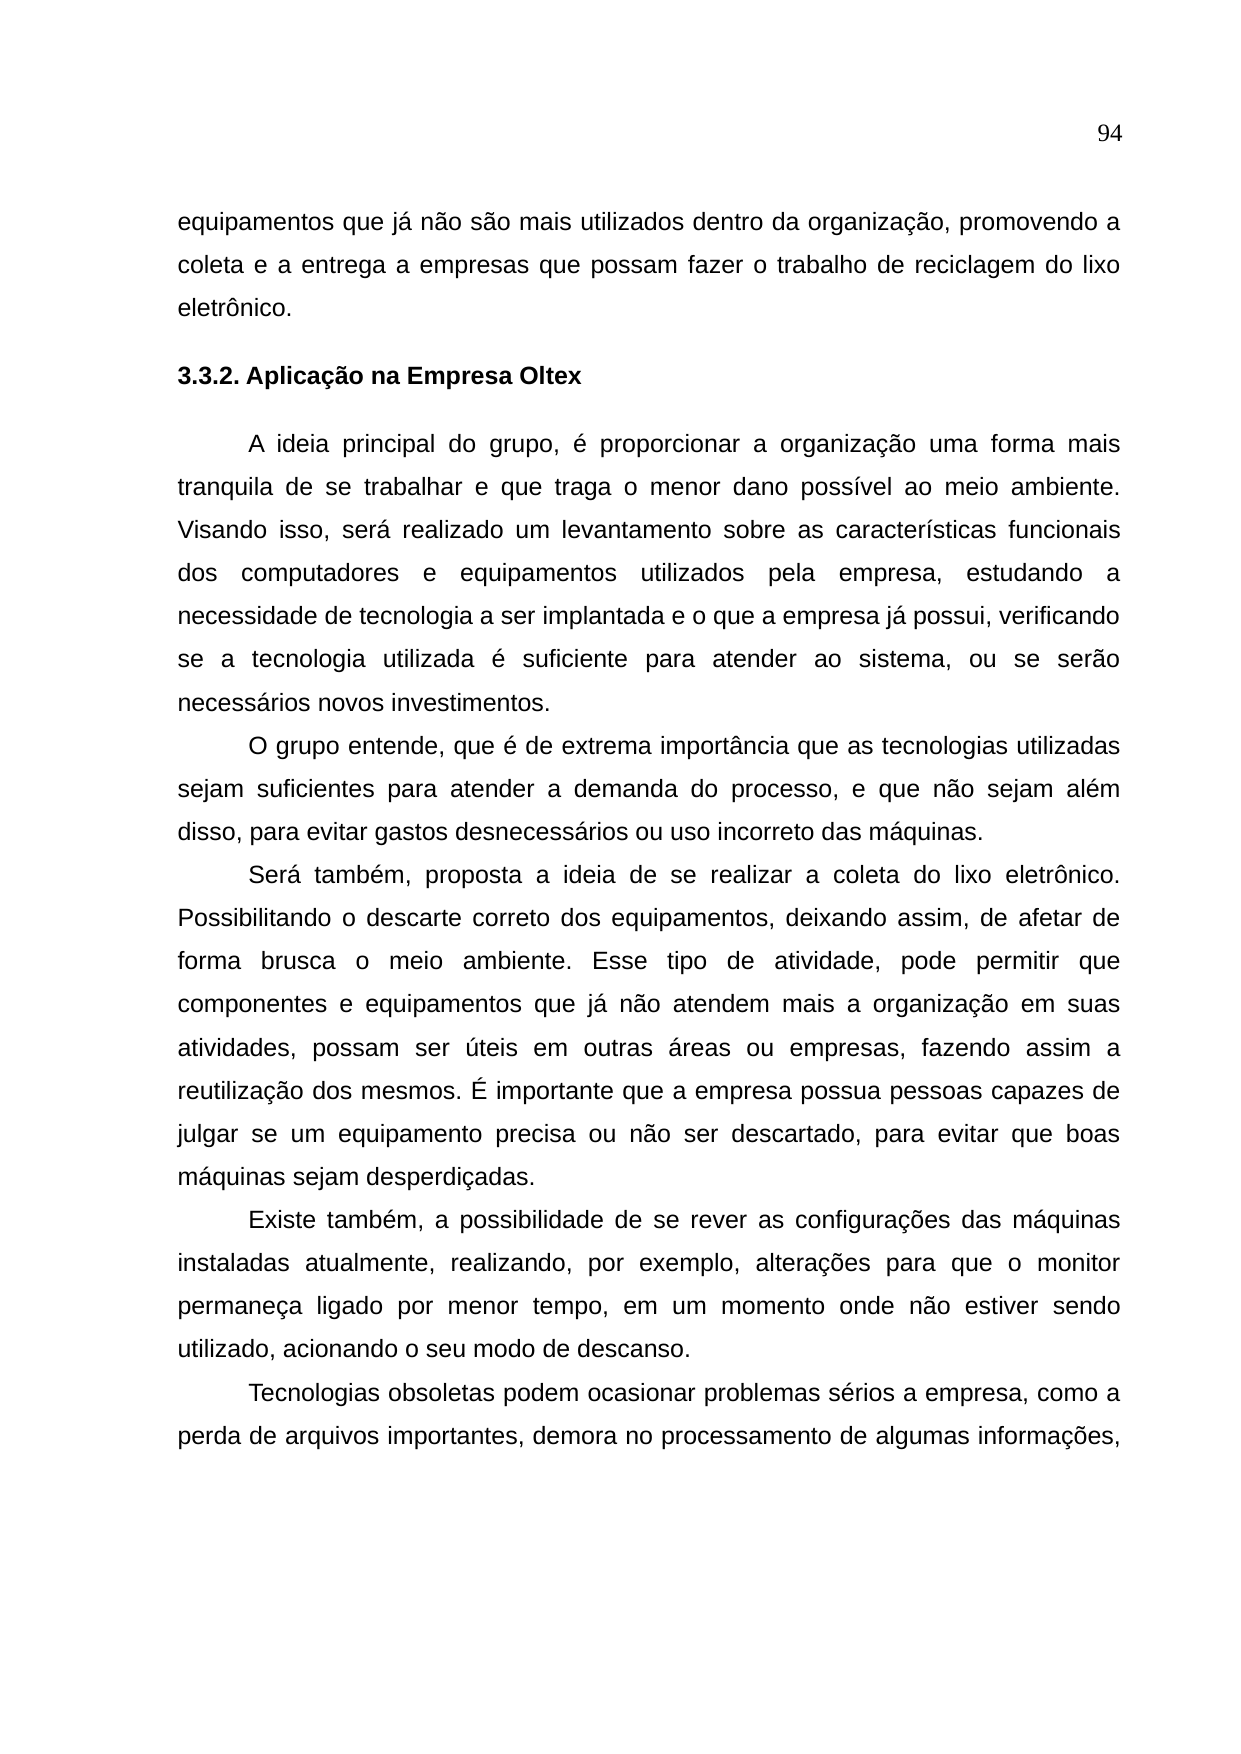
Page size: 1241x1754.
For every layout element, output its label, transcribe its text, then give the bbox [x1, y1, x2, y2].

text Existe também, a possibilidade de se rever as configurações das máquinas instaladas atualmente, realizando, por exemplo, alterações para que o monitor permaneça ligado por menor tempo, em um momento onde não estiver sendo utilizado, acionando o seu modo de descanso. [177, 1205, 1122, 1363]
text Será também, proposta a ideia de se realizar a coleta do lixo eletrônico. Possibilitando o descarte correto dos equipamentos, deixando assim, de afetar de forma brusca o meio ambiente. Esse tipo de atividade, pode permitir que componentes e equipamentos que já não atendem mais a organização em suas atividades, possam ser úteis em outras áreas ou empresas, fazendo assim a reutilização dos mesmos. É importante que a empresa possua pessoas capazes de julgar se um equipamento precisa ou não ser descartado, para evitar que boas máquinas sejam desperdiçadas. [177, 860, 1122, 1191]
text O grupo entende, que é de extrema importância que as tecnologias utilizadas sejam suficientes para atender a demanda do processo, e que não sejam além disso, para evitar gastos desnecessários ou uso incorreto das máquinas. [177, 731, 1122, 846]
text A ideia principal do grupo, é proporcionar a organização uma forma mais tranquila de se trabalhar e que traga o menor dano possível ao meio ambiente. Visando isso, será realizado um levantamento sobre as características funcionais dos computadores e equipamentos utilizados pela empresa, estudando a necessidade de tecnologia a ser implantada e o que a empresa já possui, verificando se a tecnologia utilizada é suficiente para atender ao sistema, ou se serão necessários novos investimentos. [177, 429, 1122, 716]
subtitle 3.3.2. Aplicação na Empresa Oltex [177, 361, 1122, 389]
text equipamentos que já não são mais utilizados dentro da organização, promovendo a coleta e a entrega a empresas que possam fazer o trabalho de reciclagem do lixo eletrônico. [177, 207, 1122, 322]
text Tecnologias obsoletas podem ocasionar problemas sérios a empresa, como a perda de arquivos importantes, demora no processamento de algumas informações, [177, 1377, 1122, 1449]
